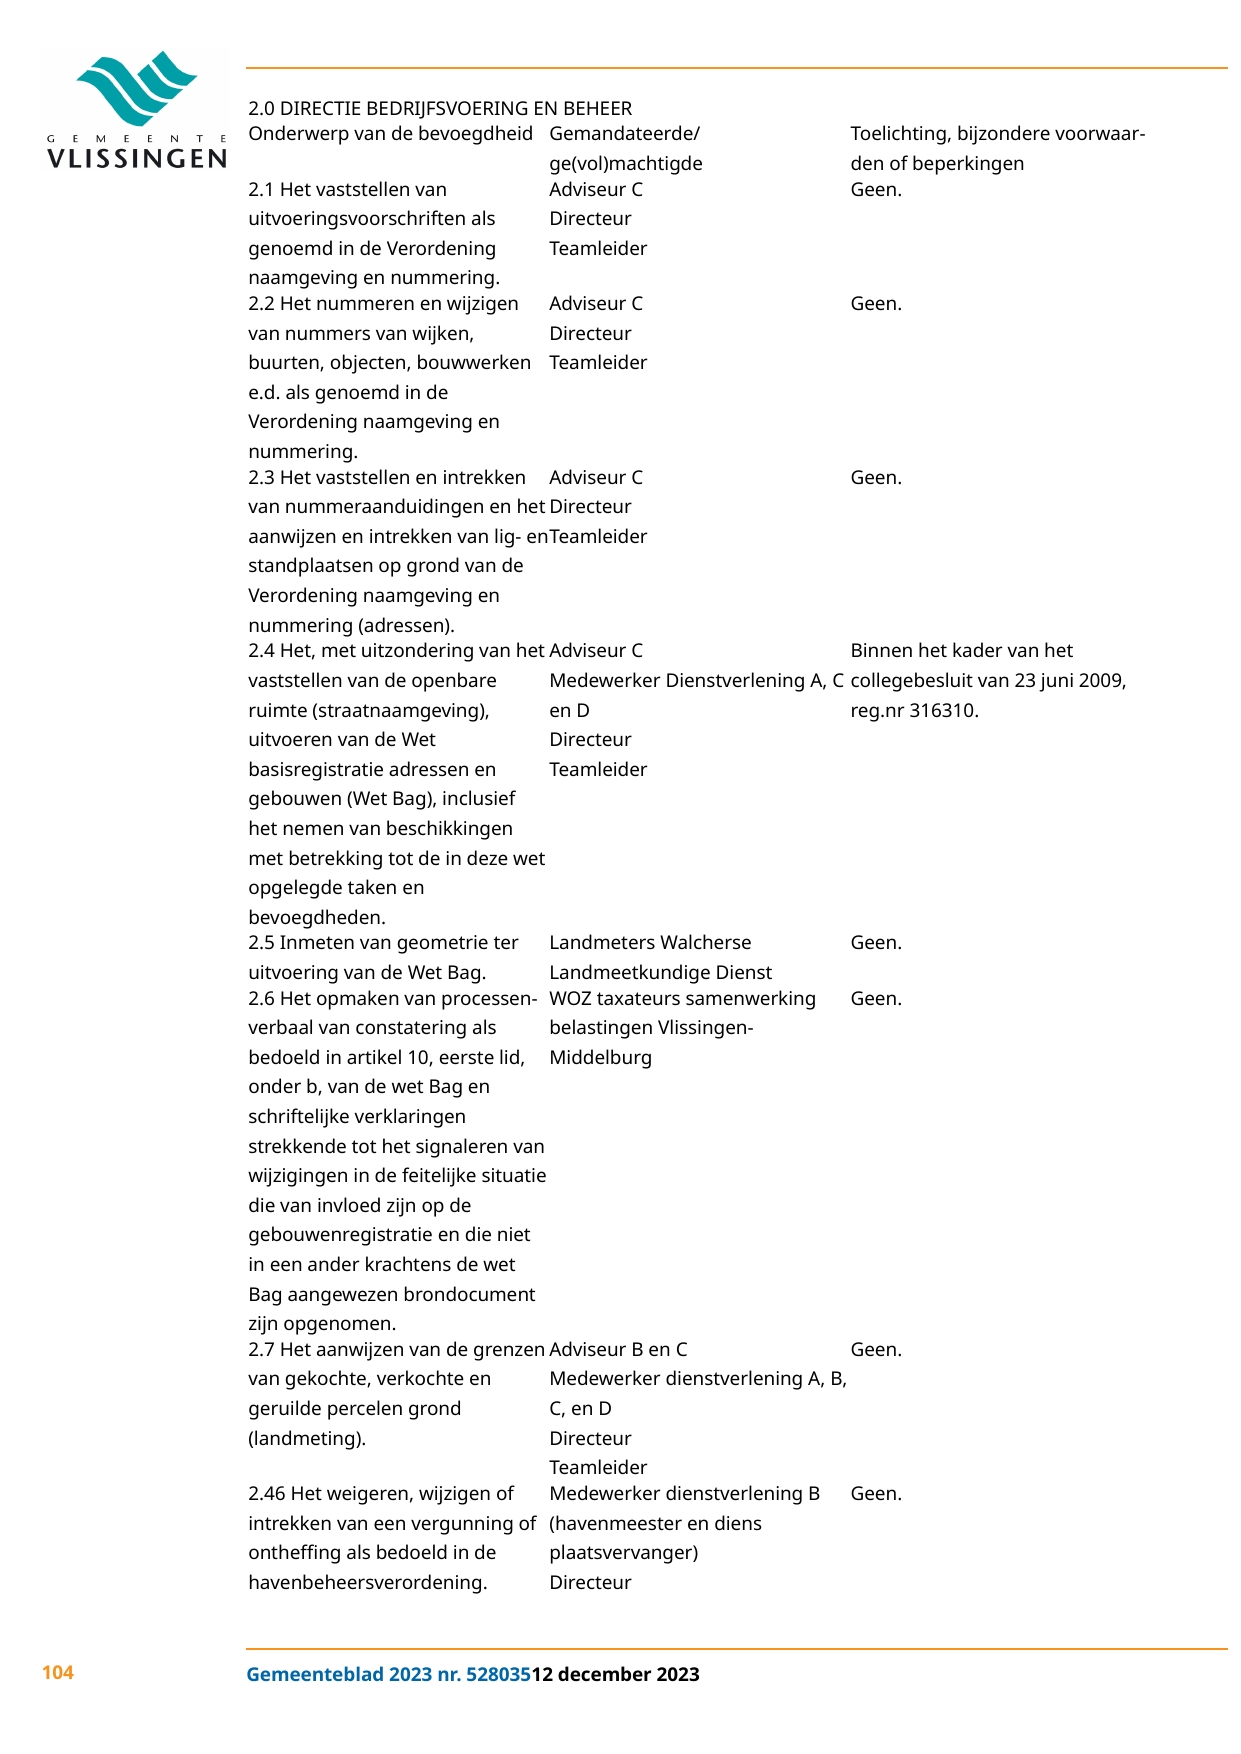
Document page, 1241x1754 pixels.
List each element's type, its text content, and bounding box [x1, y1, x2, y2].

table_cell Adviseur B en C Medewerker dienstverlening A, B, C, en D Directeur Teamleider [549, 1336, 850, 1480]
table_cell Adviseur C Directeur Teamleider [549, 464, 850, 638]
table_cell Adviseur C Directeur Teamleider [549, 176, 850, 290]
table_cell 2.3 Het vaststellen en intrekken van nummeraanduidingen en het aanwijzen en intrekken van lig- en standplaatsen op grond van de Verordening naamgeving en nummering (adressen). [248, 464, 549, 638]
table_header 2.0 DIRECTIE BEDRIJFSVOERING EN BEHEER [248, 95, 1152, 121]
table_cell 2.1 Het vaststellen van uitvoeringsvoorschriften als genoemd in de Verordening naamgeving en nummering. [248, 176, 549, 290]
table_cell 2.5 Inmeten van geometrie ter uitvoering van de Wet Bag. [248, 930, 549, 985]
table_cell Geen. [850, 985, 1152, 1336]
table_cell Onderwerp van de bevoegdheid [248, 121, 549, 176]
table_cell Adviseur C Medewerker Dienstverlening A, C en D Directeur Teamleider [549, 638, 850, 929]
table_cell 2.2 Het nummeren en wijzigen van nummers van wijken, buurten, objecten, bouwwerken e.d. als genoemd in de Verordening naamgeving en nummering. [248, 290, 549, 464]
table_cell WOZ taxateurs samenwerking belastingen Vlissingen-Middelburg [549, 985, 850, 1336]
table_cell Geen. [850, 930, 1152, 985]
table_cell Gemandateerde/ ge(vol)machtigde [549, 121, 850, 176]
table_cell Toelichting, bijzondere voorwaar­den of beperkingen [850, 121, 1152, 176]
table_cell Geen. [850, 1336, 1152, 1480]
table_cell Geen. [850, 464, 1152, 638]
table_cell 2.4 Het, met uitzondering van het vaststellen van de openbare ruimte (straatnaamgeving), uitvoeren van de Wet basisregistratie adressen en gebouwen (Wet Bag), inclusief het nemen van beschikkingen met betrekking tot de in deze wet opgelegde taken en bevoegdheden. [248, 638, 549, 929]
table_cell Binnen het kader van het collegebesluit van 23 juni 2009, reg.nr 316310. [850, 638, 1152, 929]
table_cell Medewerker dienstverlening B (havenmeester en diens plaatsvervanger) Directeur [549, 1480, 850, 1594]
table_cell Geen. [850, 290, 1152, 464]
table_cell Landmeters Walcherse Landmeetkundige Dienst [549, 930, 850, 985]
table_cell 2.7 Het aanwijzen van de grenzen van gekochte, verkochte en geruilde percelen grond (landmeting). [248, 1336, 549, 1480]
table_cell Adviseur C Directeur Teamleider [549, 290, 850, 464]
table_cell Geen. [850, 176, 1152, 290]
picture [41, 47, 231, 172]
table_cell 2.46 Het weigeren, wijzigen of intrekken van een vergunning of ontheffing als bedoeld in de havenbeheersverordening. [248, 1480, 549, 1594]
table_cell 2.6 Het opmaken van processen-verbaal van constatering als bedoeld in artikel 10, eerste lid, onder b, van de wet Bag en schriftelijke verklaringen strekkende tot het signaleren van wijzigingen in de feitelijke situatie die van invloed zijn op de gebouwenregistratie en die niet in een ander krachtens de wet Bag aangewezen brondocument zijn opgenomen. [248, 985, 549, 1336]
table_cell Geen. [850, 1480, 1152, 1594]
